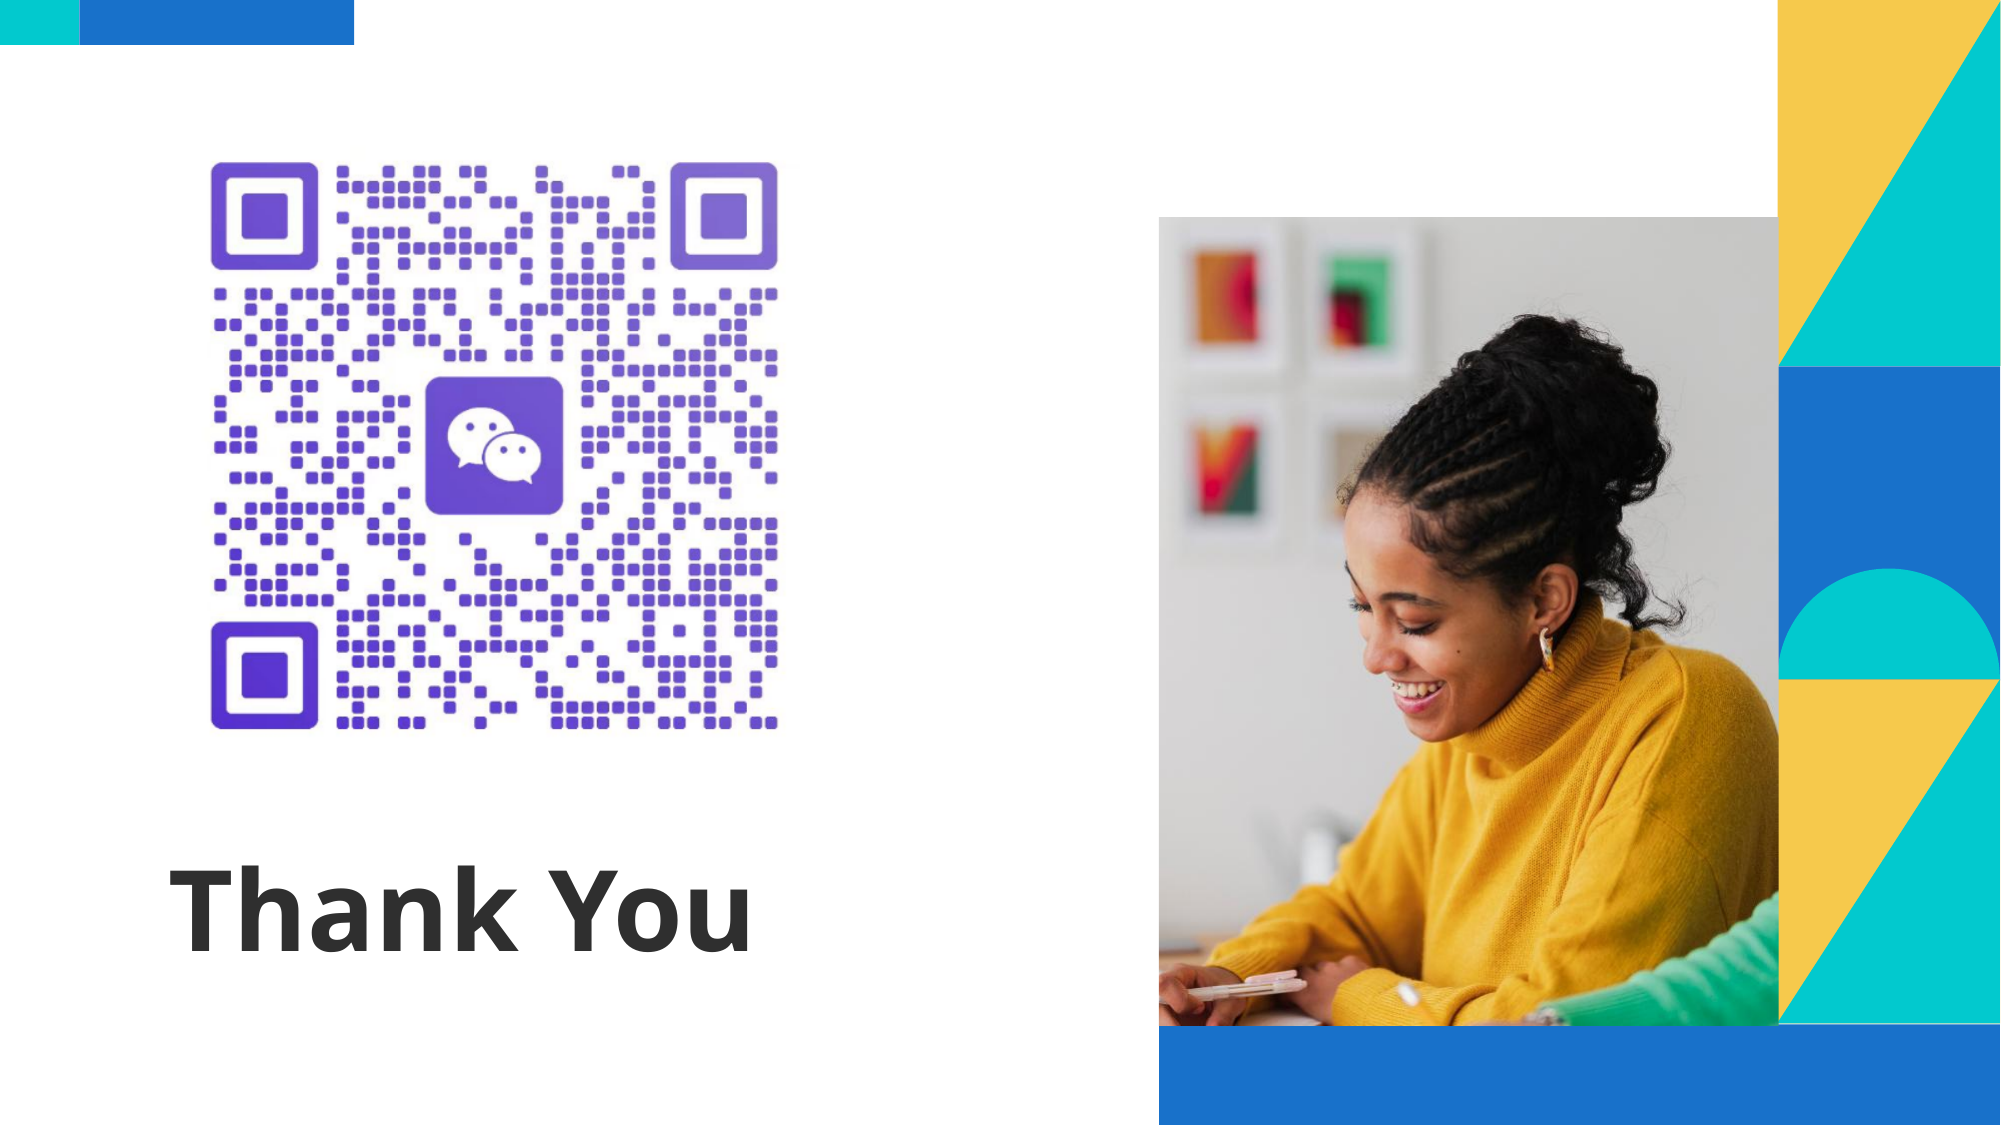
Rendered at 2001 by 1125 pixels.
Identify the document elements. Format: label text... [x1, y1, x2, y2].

picture [1158, 217, 1779, 1026]
title Thank You [168, 352, 1034, 975]
picture [183, 141, 827, 768]
